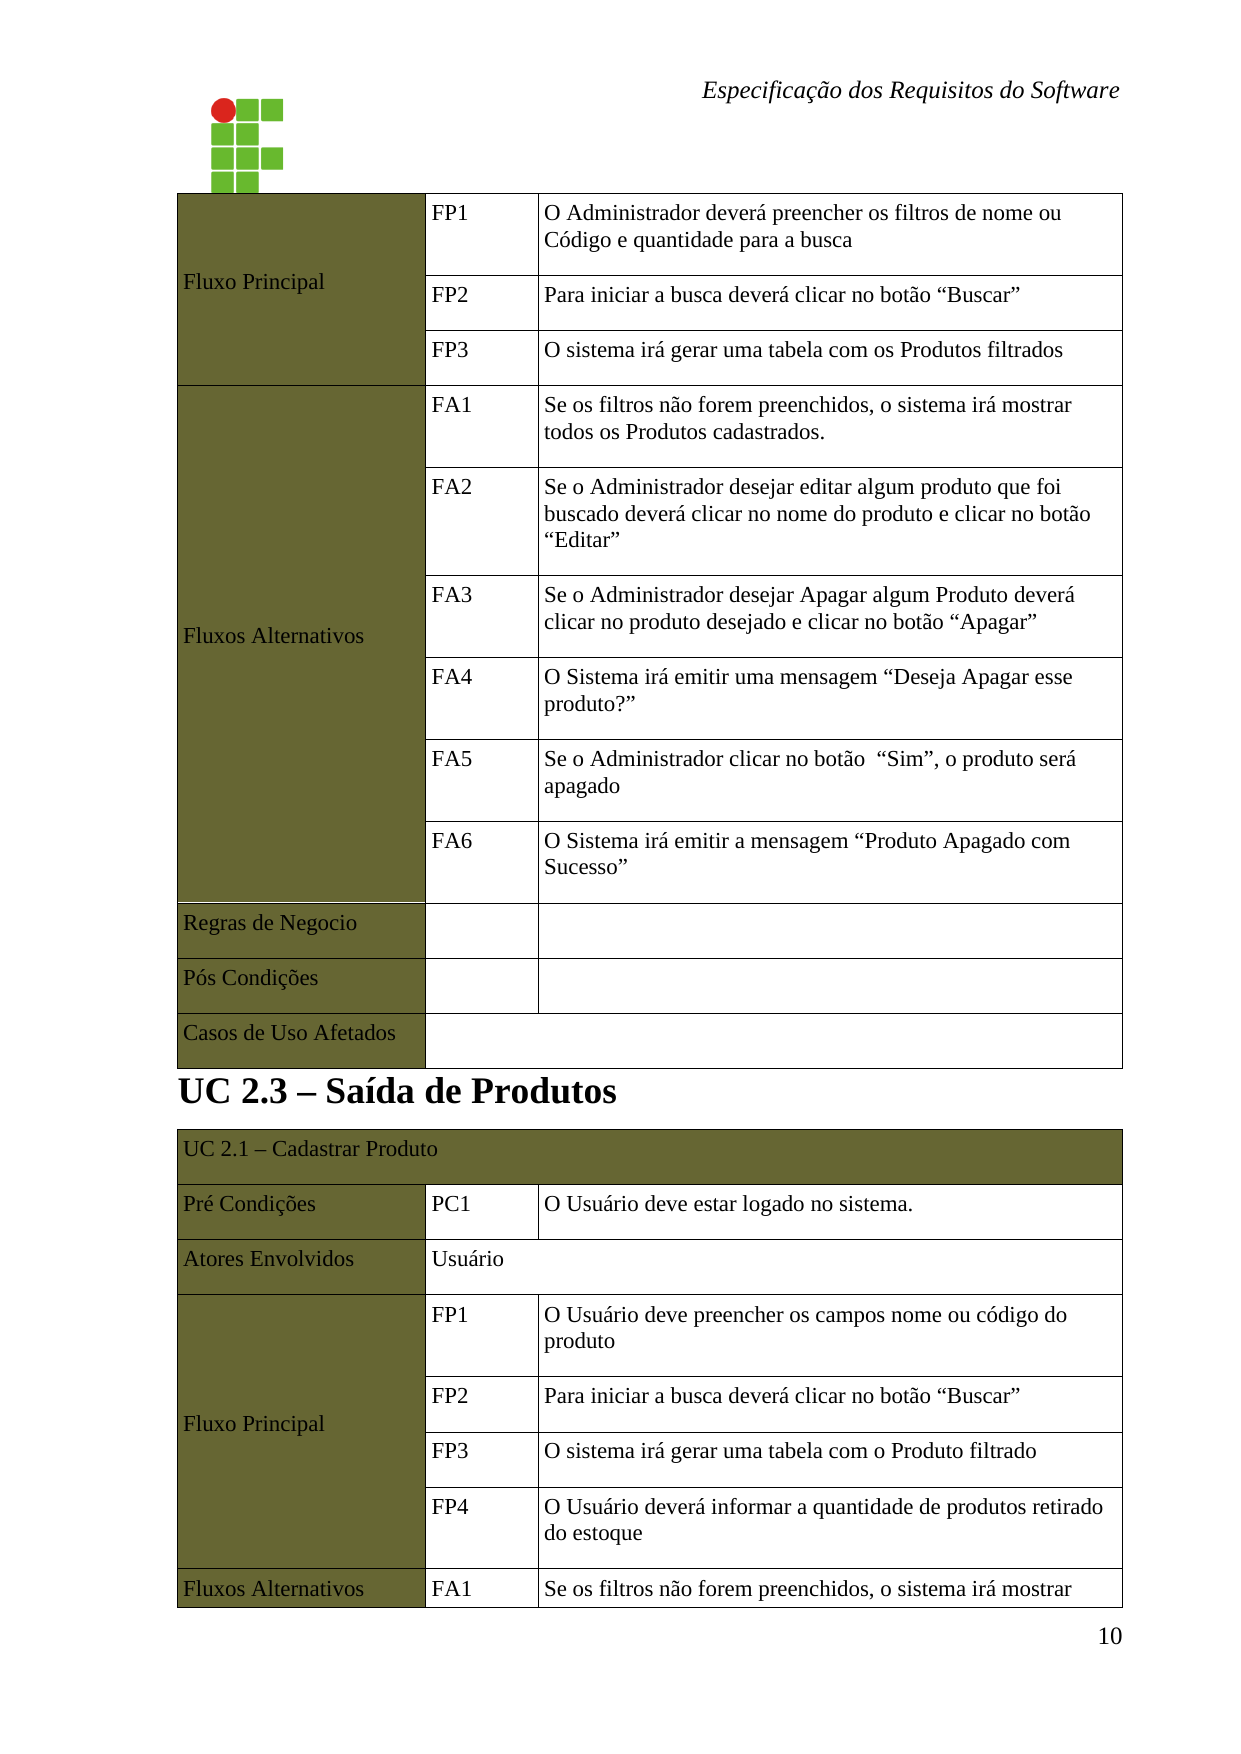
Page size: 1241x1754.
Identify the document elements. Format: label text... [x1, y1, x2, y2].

table_cell [426, 959, 538, 1013]
table_cell FA5 [426, 740, 538, 821]
table_cell Fluxo Principal [178, 1295, 425, 1568]
table_cell FA4 [426, 658, 538, 739]
table_cell FP2 [426, 276, 538, 330]
table_cell FP3 [426, 331, 538, 385]
table_cell Para iniciar a busca deverá clicar no botão “Buscar” [539, 276, 1122, 330]
table_cell Fluxos Alternativos [178, 386, 425, 902]
table_cell Se o Administrador clicar no botão “Sim”, o produto será apagado [539, 740, 1122, 821]
table_cell Atores Envolvidos [178, 1240, 425, 1294]
table_cell O Usuário deve preencher os campos nome ou código do produto [539, 1295, 1122, 1376]
table_cell Casos de Uso Afetados [178, 1014, 425, 1068]
table_cell O Usuário deverá informar a quantidade de produtos retirado do estoque [539, 1488, 1122, 1568]
table_cell Usuário [426, 1240, 1122, 1294]
table_cell FA1 [426, 1569, 538, 1607]
table_cell O Sistema irá emitir uma mensagem “Deseja Apagar esse produto?” [539, 658, 1122, 739]
table_cell Se os filtros não forem preenchidos, o sistema irá mostrar [539, 1569, 1122, 1607]
table_cell FP1 [426, 1295, 538, 1376]
table_cell FP1 [426, 194, 538, 275]
table_cell [539, 959, 1122, 1013]
table_header UC 2.1 – Cadastrar Produto [178, 1130, 1122, 1184]
table_cell FA6 [426, 822, 538, 902]
table_cell Fluxo Principal [178, 194, 425, 385]
table_cell Se o Administrador desejar editar algum produto que foi buscado deverá clicar no nome do produto e clicar no botão “Editar” [539, 468, 1122, 575]
table_cell FP3 [426, 1433, 538, 1487]
table_cell Se o Administrador desejar Apagar algum Produto deverá clicar no produto desejado e clicar no botão “Apagar” [539, 576, 1122, 657]
table_cell Pós Condições [178, 959, 425, 1013]
text UC 2.3 – Saída de Produtos [177, 1069, 1122, 1112]
table_cell O sistema irá gerar uma tabela com os Produtos filtrados [539, 331, 1122, 385]
table_cell O sistema irá gerar uma tabela com o Produto filtrado [539, 1433, 1122, 1487]
table_cell FA3 [426, 576, 538, 657]
table_cell [426, 904, 538, 958]
table_cell PC1 [426, 1185, 538, 1239]
table_cell [539, 904, 1122, 958]
table_cell Regras de Negocio [178, 904, 425, 958]
table_cell O Sistema irá emitir a mensagem “Produto Apagado com Sucesso” [539, 822, 1122, 902]
table_cell [426, 1014, 1122, 1068]
table_cell O Administrador deverá preencher os filtros de nome ou Código e quantidade para a busca [539, 194, 1122, 275]
table_cell O Usuário deve estar logado no sistema. [539, 1185, 1122, 1239]
table_cell FP2 [426, 1377, 538, 1431]
table_cell FP4 [426, 1488, 538, 1568]
table_cell Se os filtros não forem preenchidos, o sistema irá mostrar todos os Produtos cadastrados. [539, 386, 1122, 467]
table_cell Para iniciar a busca deverá clicar no botão “Buscar” [539, 1377, 1122, 1431]
table_cell Pré Condições [178, 1185, 425, 1239]
table_cell Fluxos Alternativos [178, 1569, 425, 1607]
table_cell FA1 [426, 386, 538, 467]
table_cell FA2 [426, 468, 538, 575]
